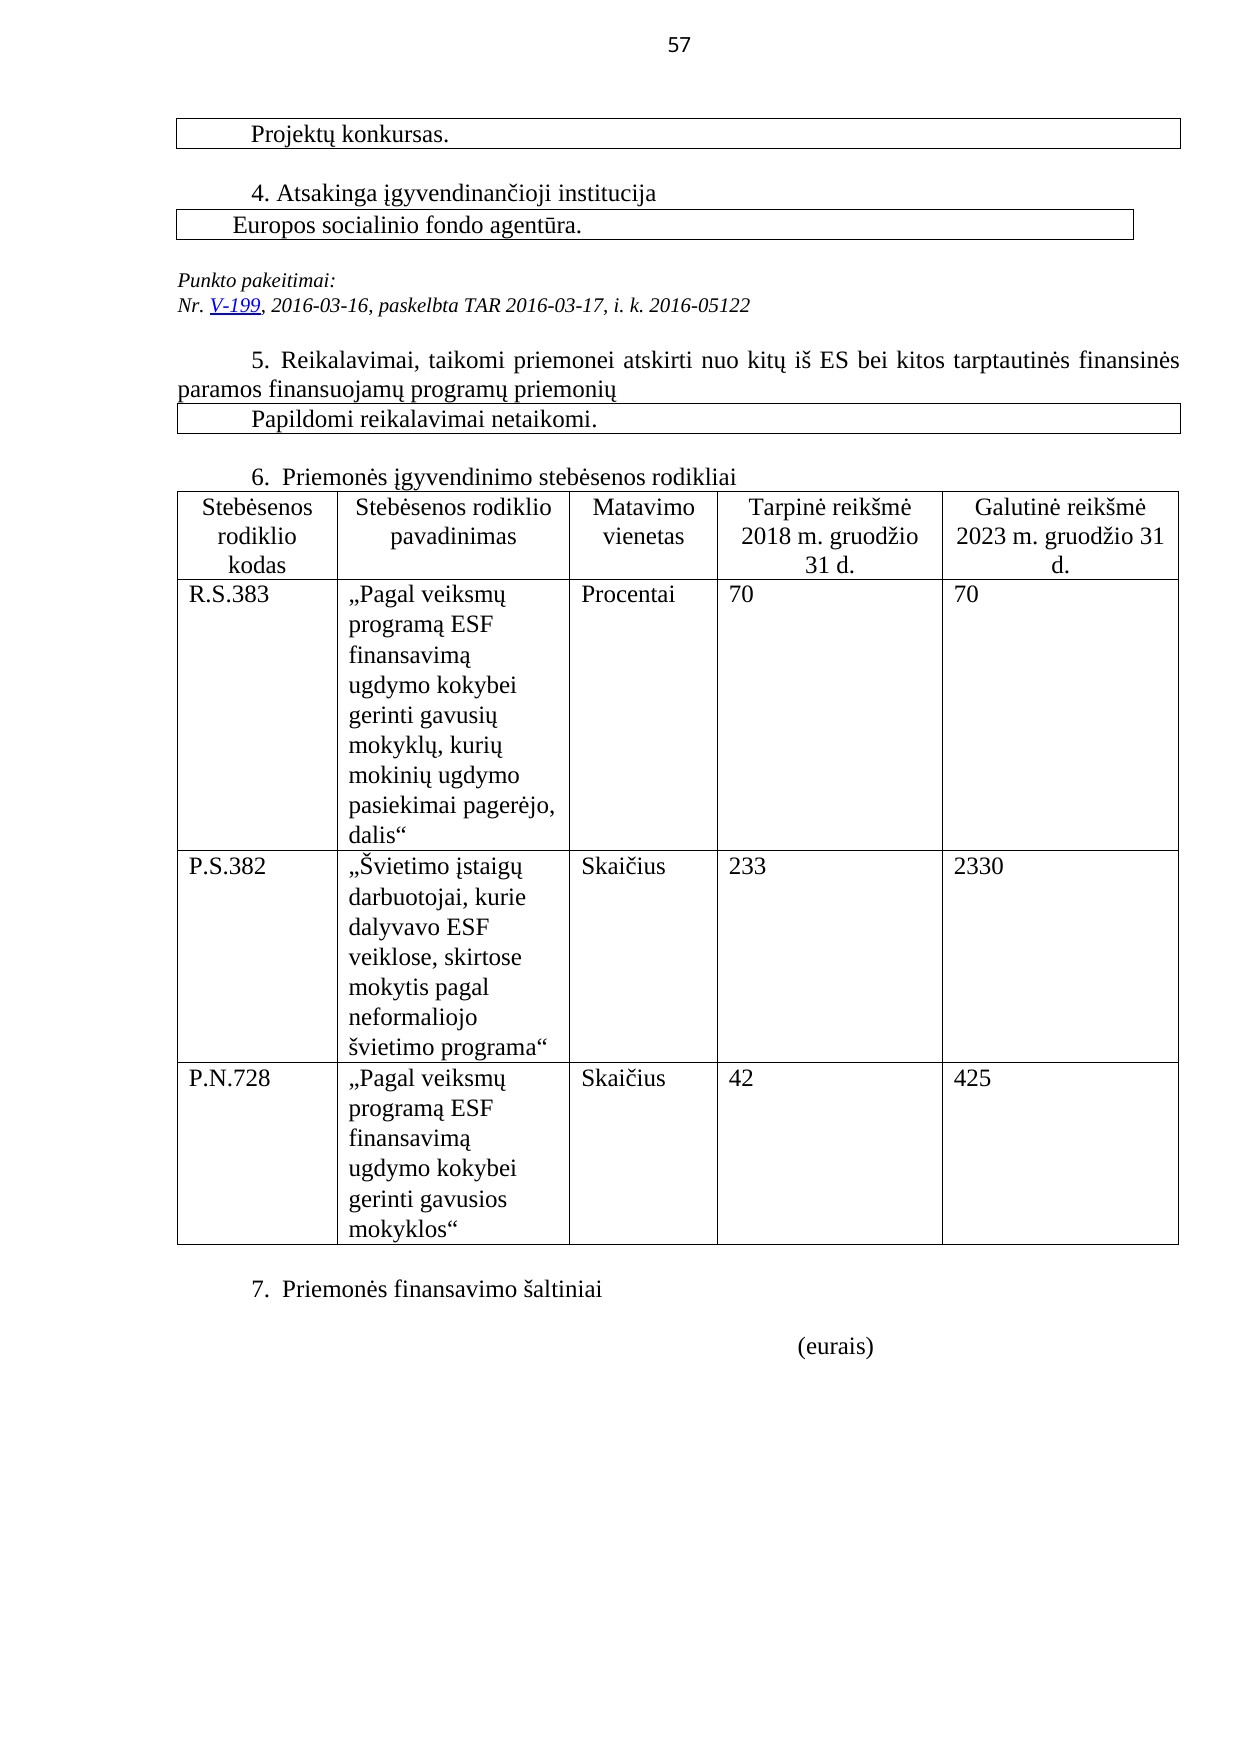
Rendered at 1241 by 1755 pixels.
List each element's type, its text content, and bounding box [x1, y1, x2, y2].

text Punkto pakeitimai: [177, 268, 1181, 292]
table_cell 70 [718, 580, 942, 850]
table_cell 70 [943, 580, 1178, 850]
table_cell Skaičius [570, 1063, 717, 1244]
text 4. Atsakinga įgyvendinančioji institucija [251, 178, 1181, 206]
table_header Papildomi reikalavimai netaikomi. [178, 404, 1180, 433]
table_cell 425 [943, 1063, 1178, 1244]
text 7. Priemonės finansavimo šaltiniai [251, 1274, 1181, 1302]
table_cell P.N.728 [178, 1063, 337, 1244]
table_header Stebėsenos rodiklio pavadinimas [338, 492, 569, 578]
table_cell P.S.382 [178, 851, 337, 1062]
text (eurais) [177, 1331, 904, 1360]
table_header Galutinė reikšmė 2023 m. gruodžio 31 d. [943, 492, 1178, 578]
text Nr. V-199, 2016-03-16, paskelbta TAR 2016-03-17, i. k. 2016-05122 [177, 292, 1181, 317]
table_header Europos socialinio fondo agentūra. [177, 210, 1133, 239]
table_cell 42 [718, 1063, 942, 1244]
table_cell „Pagal veiksmų programą ESF finansavimą ugdymo kokybei gerinti gavusių mokyklų, kurių mokinių ugdymo pasiekimai pagerėjo, dalis“ [338, 580, 569, 850]
table_cell „Pagal veiksmų programą ESF finansavimą ugdymo kokybei gerinti gavusios mokyklos“ [338, 1063, 569, 1244]
text 6. Priemonės įgyvendinimo stebėsenos rodikliai [251, 462, 1181, 491]
table_header Tarpinė reikšmė 2018 m. gruodžio 31 d. [718, 492, 942, 578]
table_cell Procentai [570, 580, 717, 850]
table_header Stebėsenos rodiklio kodas [178, 492, 337, 578]
table_cell R.S.383 [178, 580, 337, 850]
text 5. Reikalavimai, taikomi priemonei atskirti nuo kitų iš ES bei kitos tarptautinės finansinės paramos finansuojamų programų priemonių [177, 345, 1181, 403]
table_cell 2330 [943, 851, 1178, 1062]
table_cell 233 [718, 851, 942, 1062]
table_header Matavimo vienetas [570, 492, 717, 578]
table_cell „Švietimo įstaigų darbuotojai, kurie dalyvavo ESF veiklose, skirtose mokytis pagal neformaliojo švietimo programa“ [338, 851, 569, 1062]
table_cell Skaičius [570, 851, 717, 1062]
table_header Projektų konkursas. [177, 119, 1180, 148]
